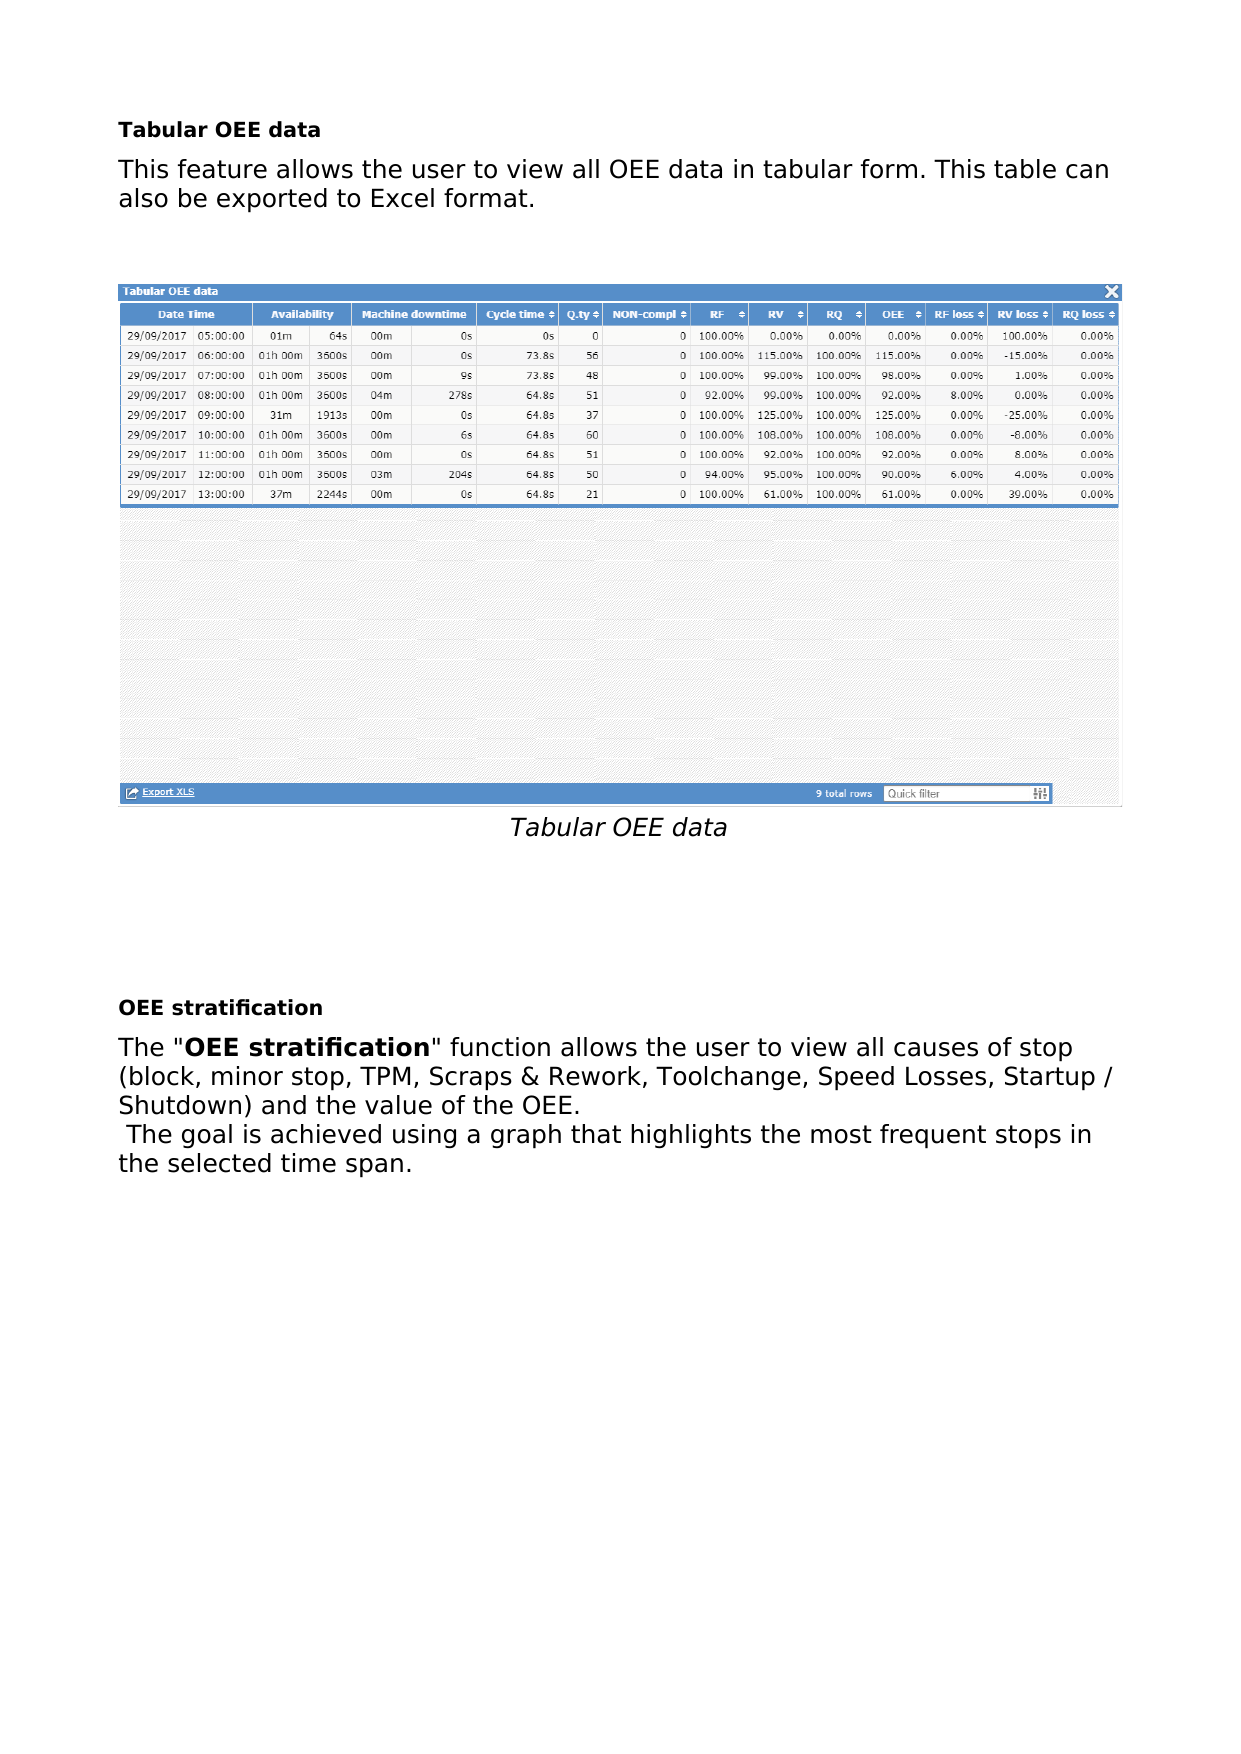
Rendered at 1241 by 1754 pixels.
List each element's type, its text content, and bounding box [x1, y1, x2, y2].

text Tabular OEE data [118, 807, 1122, 842]
subtitle OEE stratification [118, 996, 1122, 1021]
text [118, 842, 1122, 959]
text This feature allows the user to view all OEE data in tabular form. This table can also be exported to Excel format. [118, 155, 1122, 284]
picture [118, 284, 1123, 807]
text The "OEE stratification" function allows the user to view all causes of stop (block, minor stop, TPM, Scraps & Rework, Toolchange, Speed Losses, Startup / Shutdown) and the value of the OEE. The goal is achieved using a graph that highlights the most frequent stops in the selected time span. [118, 1033, 1122, 1237]
subtitle Tabular OEE data [118, 118, 1122, 142]
